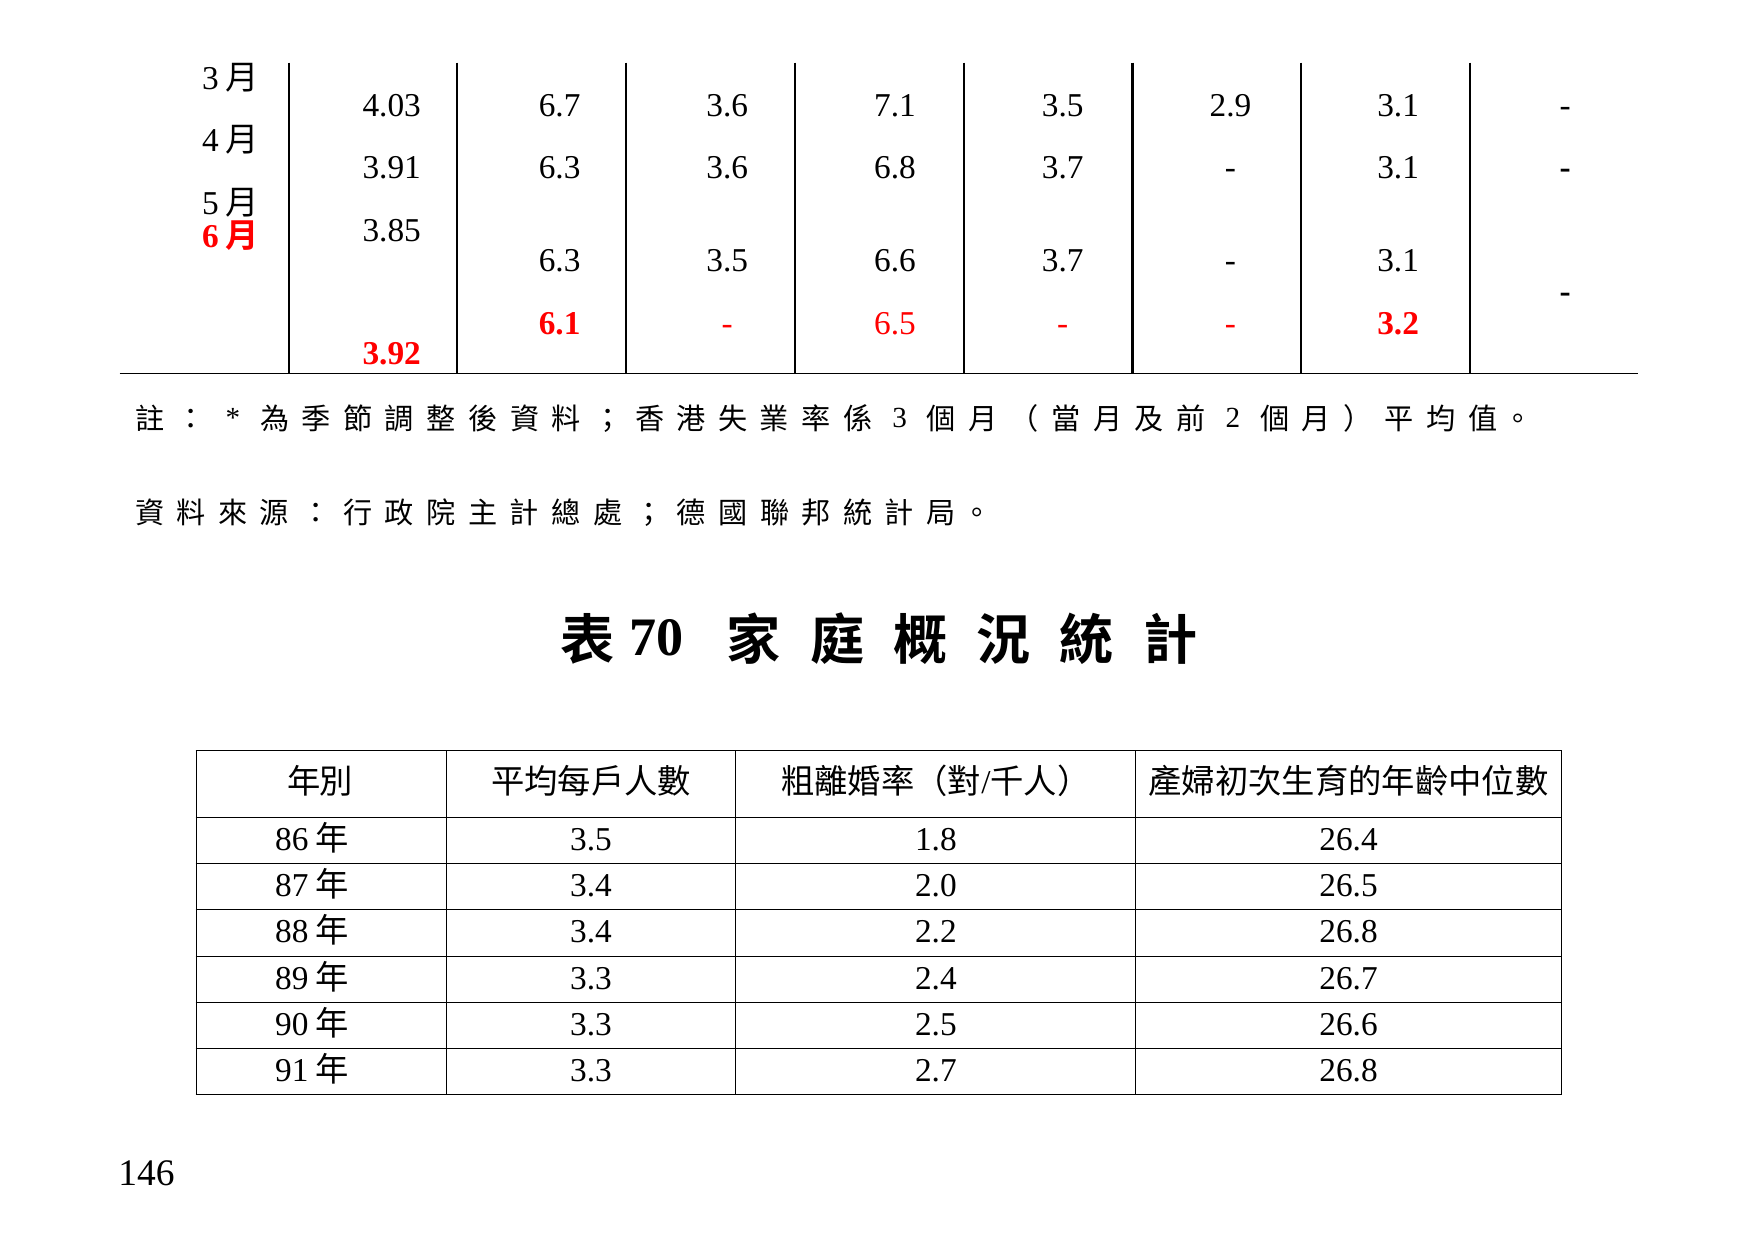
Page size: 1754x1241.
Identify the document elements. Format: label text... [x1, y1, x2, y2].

table_cell 4.03 [290, 63, 456, 125]
table_cell - [1471, 63, 1637, 125]
table_cell 3.5 [965, 63, 1131, 125]
table_cell 3.4 [447, 864, 735, 909]
table_cell - - [1134, 188, 1300, 373]
table_cell 3.7 - [965, 188, 1131, 373]
table_cell 6.3 [458, 125, 625, 188]
table_cell 26.4 [1136, 818, 1561, 863]
table_cell 26.6 [1136, 1003, 1561, 1048]
table_cell 4月 [120, 125, 288, 188]
table_header 平均每戶人數 [447, 751, 735, 817]
table_header 產婦初次生育的年齡中位數 [1136, 751, 1561, 817]
table_cell 7.1 [796, 63, 963, 125]
table_cell 1.8 [736, 818, 1135, 863]
table_cell 2.0 [736, 864, 1135, 909]
table_cell 86年 [197, 818, 446, 863]
text 表70 家庭概況統計 [128, 563, 1628, 688]
table_cell 3.7 [965, 125, 1131, 188]
table_cell 3.91 [290, 125, 456, 188]
table_cell 26.8 [1136, 1049, 1561, 1094]
table_cell 2.5 [736, 1003, 1135, 1048]
table_cell 3.3 [447, 1003, 735, 1048]
table_cell 6.8 [796, 125, 963, 188]
table_cell 89年 [197, 957, 446, 1002]
table_cell 6.6 6.5 [796, 188, 963, 373]
table_header 粗離婚率（對/千人） [736, 751, 1135, 817]
table_cell 26.5 [1136, 864, 1561, 909]
table_cell 3.6 [627, 125, 794, 188]
table_cell 3.3 [447, 957, 735, 1002]
text 資料來源：行政院主計總處；德國聯邦統計局。 [128, 438, 1628, 563]
table_cell 3.1 [1302, 63, 1469, 125]
table_cell 2.9 [1134, 63, 1300, 125]
table_cell 6.7 [458, 63, 625, 125]
table_cell 87年 [197, 864, 446, 909]
table_cell 3.1 [1302, 125, 1469, 188]
table_cell 26.7 [1136, 957, 1561, 1002]
table_cell 88年 [197, 910, 446, 956]
table_cell 6.3 6.1 [458, 188, 625, 373]
table_cell 5月 6月 [120, 188, 288, 373]
table_cell - [1134, 125, 1300, 188]
table_cell 91年 [197, 1049, 446, 1094]
table_header 年別 [197, 751, 446, 817]
table_cell 3.85 3.92 [290, 188, 456, 373]
table_cell 2.7 [736, 1049, 1135, 1094]
table_cell 3.3 [447, 1049, 735, 1094]
table_cell - [1471, 125, 1637, 188]
table_cell 3.1 3.2 [1302, 188, 1469, 373]
table_cell 90年 [197, 1003, 446, 1048]
table_cell 2.2 [736, 910, 1135, 956]
table_cell 26.8 [1136, 910, 1561, 956]
text 註：*為季節調整後資料；香港失業率係3個月（當月及前2個月）平均值。 [128, 375, 1628, 438]
table_cell 3.4 [447, 910, 735, 956]
table_cell 3.5 - [627, 188, 794, 373]
table_cell 3月 [120, 63, 288, 125]
table_cell 3.5 [447, 818, 735, 863]
table_cell 3.6 [627, 63, 794, 125]
table_cell 2.4 [736, 957, 1135, 1002]
table_cell - [1471, 188, 1637, 373]
